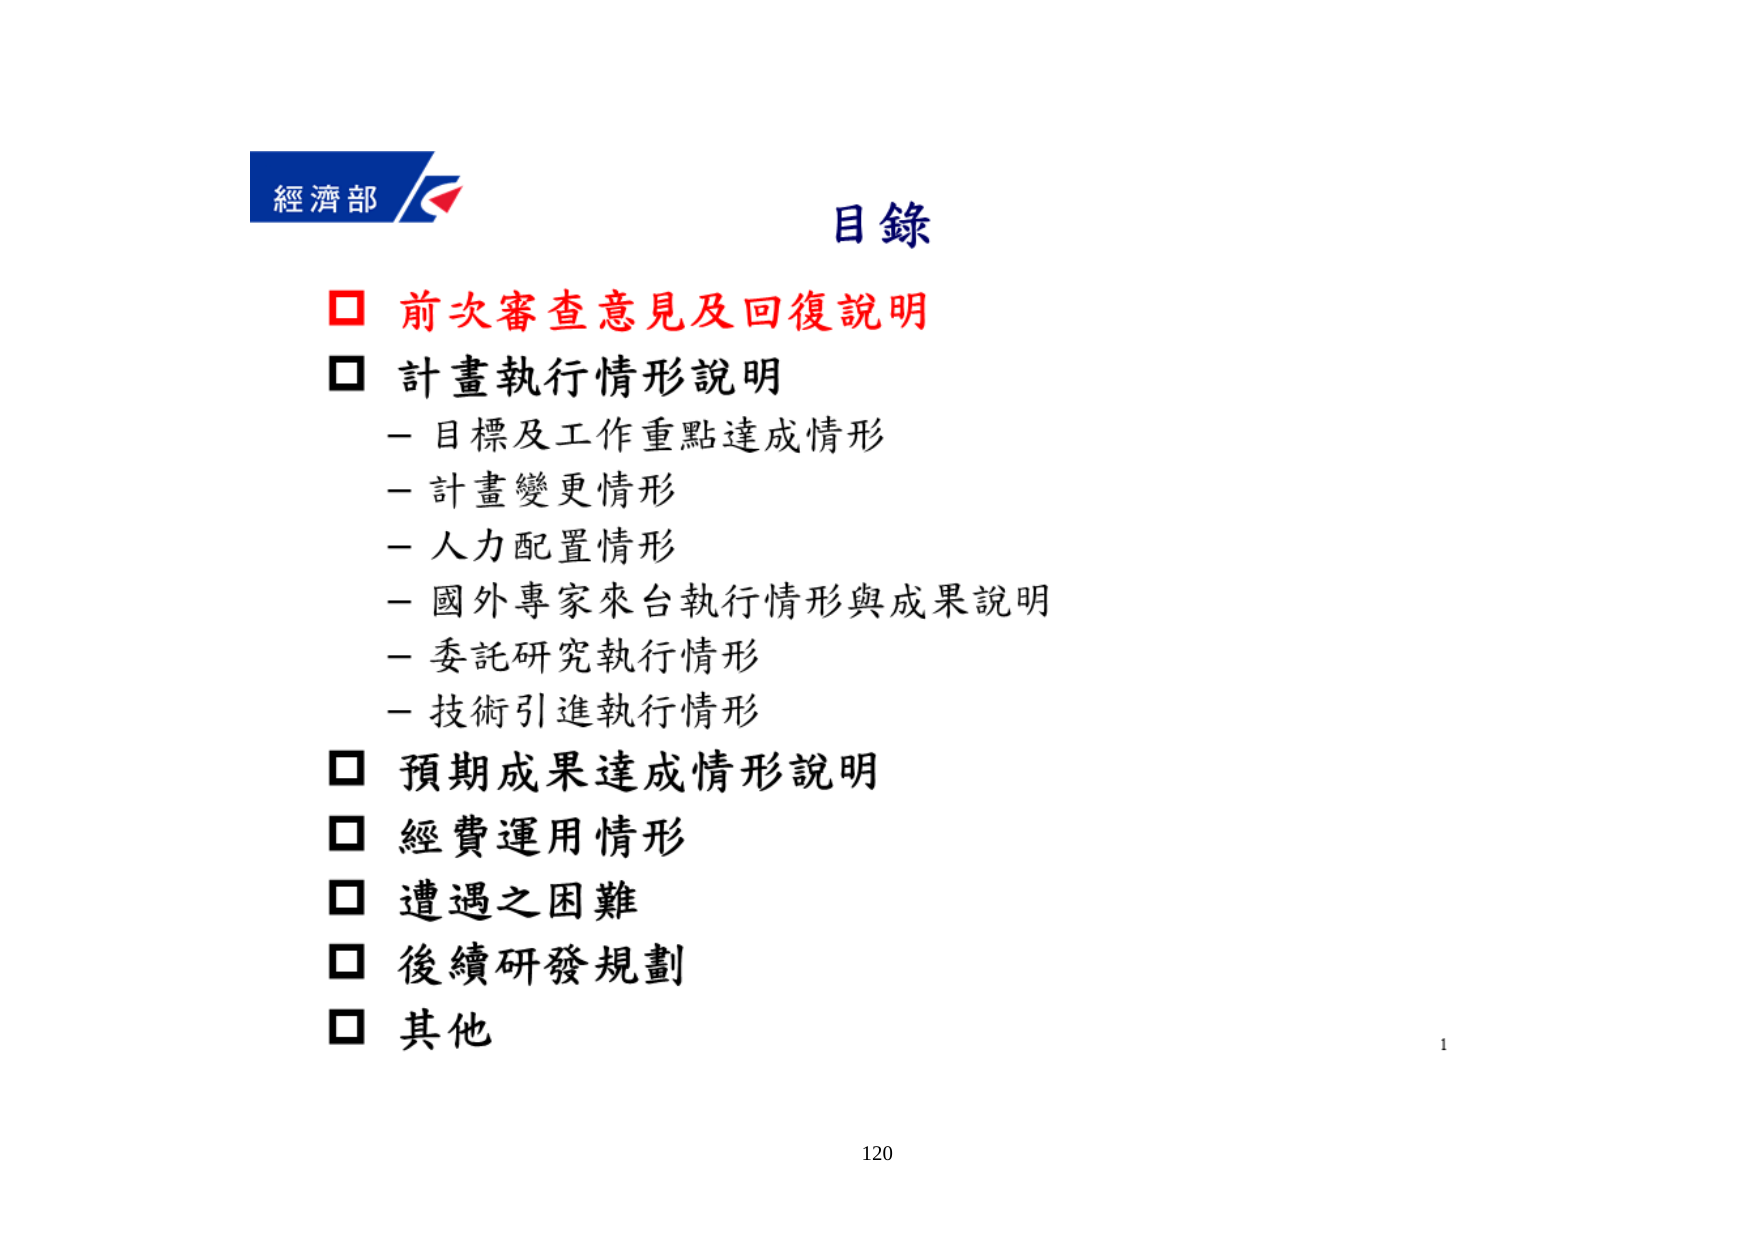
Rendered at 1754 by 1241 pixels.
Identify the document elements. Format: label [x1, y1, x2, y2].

picture [250, 151, 1504, 1089]
